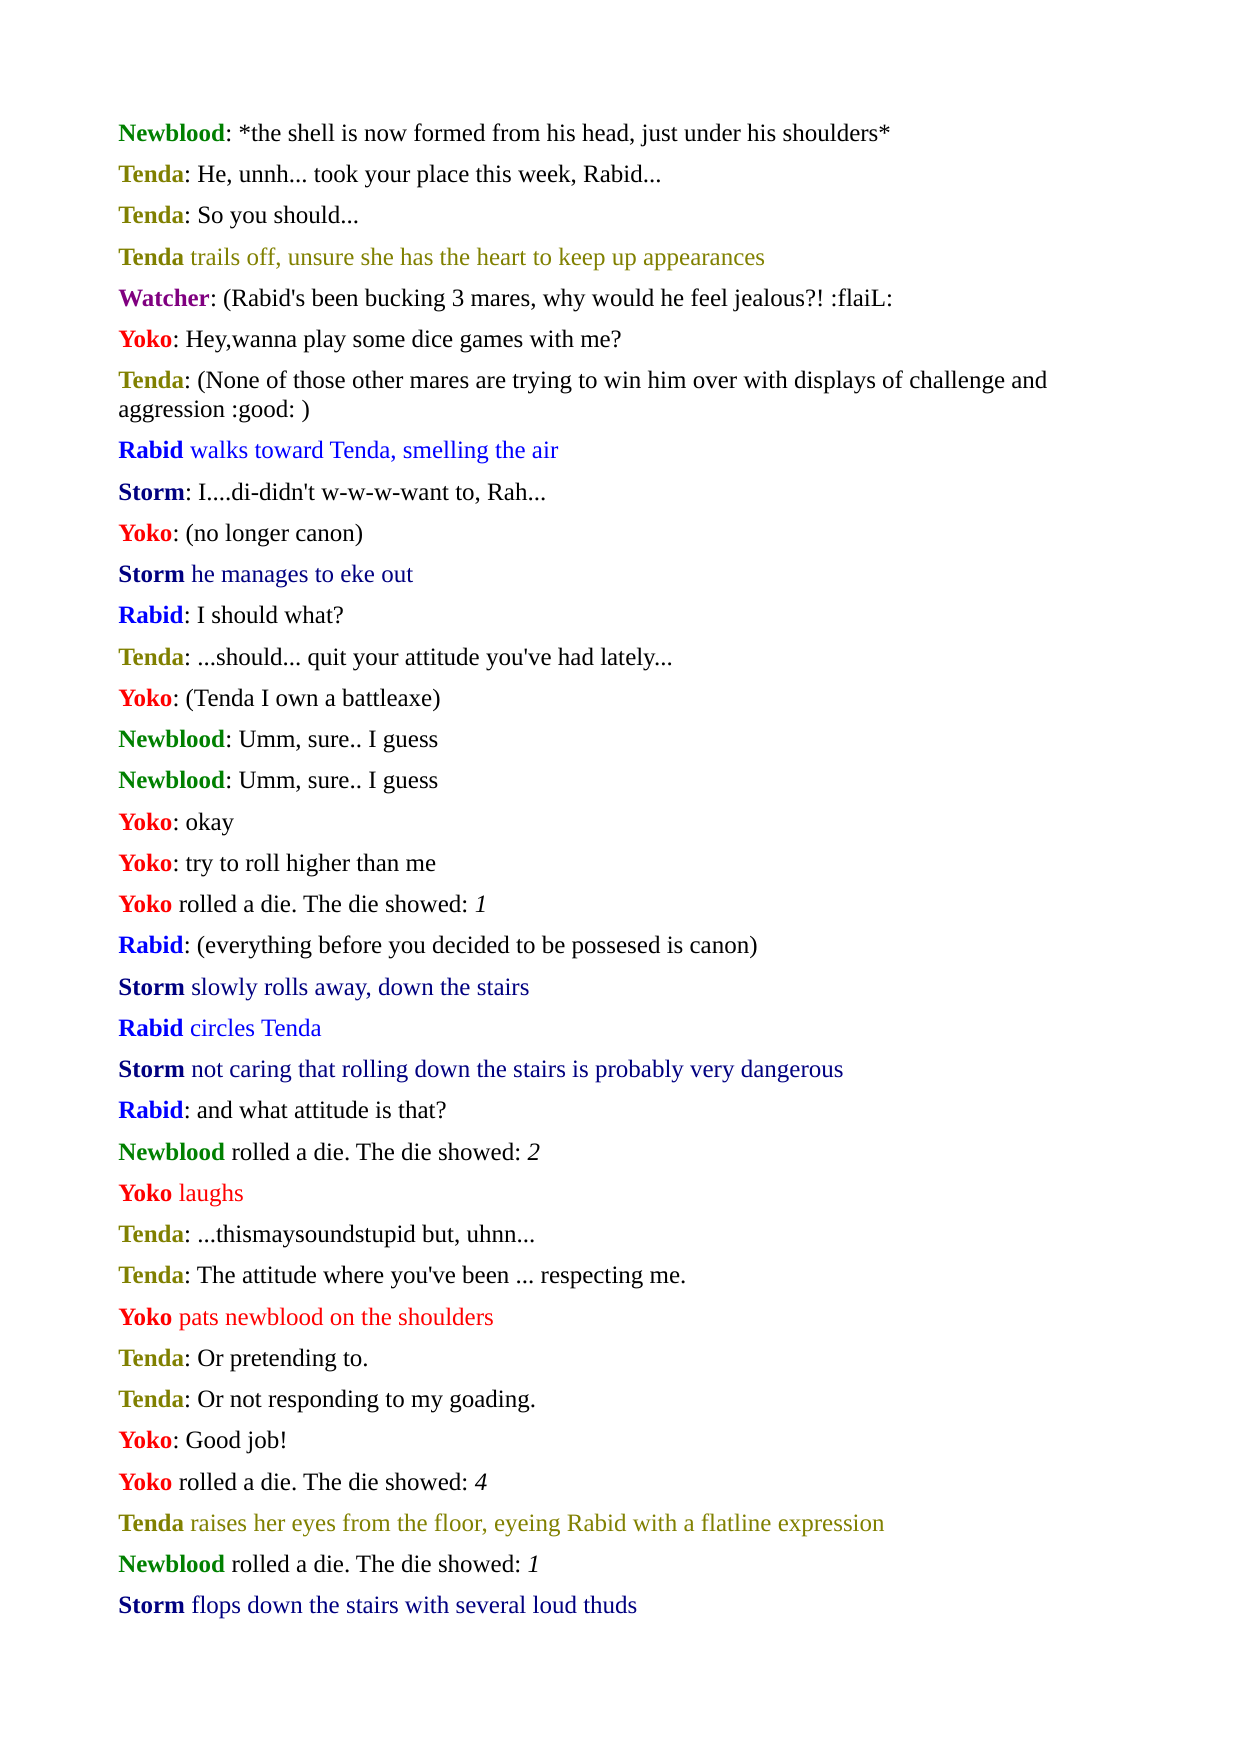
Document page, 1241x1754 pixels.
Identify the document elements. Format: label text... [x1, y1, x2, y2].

text Rabid: I should what? [118, 601, 1122, 629]
text Storm: I....di-didn't w-w-w-want to, Rah... [118, 477, 1122, 506]
text Tenda: ...should... quit your attitude you've had lately... [118, 642, 1122, 671]
text Yoko: Hey,wanna play some dice games with me? [118, 324, 1122, 353]
text Yoko: Good job! [118, 1426, 1122, 1454]
text Yoko: try to roll higher than me [118, 848, 1122, 877]
text Storm not caring that rolling down the stairs is probably very dangerous [118, 1054, 1122, 1083]
text Tenda: Or not responding to my goading. [118, 1384, 1122, 1413]
text Tenda trails off, unsure she has the heart to keep up appearances [118, 242, 1122, 271]
text Watcher: (Rabid's been bucking 3 mares, why would he feel jealous?! :flaiL: [118, 283, 1122, 312]
text Tenda: ...thismaysoundstupid but, uhnn... [118, 1219, 1122, 1248]
text Rabid: and what attitude is that? [118, 1096, 1122, 1124]
text Yoko: (no longer canon) [118, 518, 1122, 547]
text Newblood rolled a die. The die showed: 2 [118, 1137, 1122, 1166]
text Tenda: Or pretending to. [118, 1343, 1122, 1372]
text Newblood: Umm, sure.. I guess [118, 766, 1122, 794]
text Yoko rolled a die. The die showed: 4 [118, 1467, 1122, 1496]
text Tenda raises her eyes from the floor, eyeing Rabid with a flatline expression [118, 1508, 1122, 1537]
text Storm slowly rolls away, down the stairs [118, 972, 1122, 1001]
text Storm flops down the stairs with several loud thuds [118, 1591, 1122, 1619]
text Newblood: *the shell is now formed from his head, just under his shoulders* [118, 118, 1122, 147]
text Tenda: (None of those other mares are trying to win him over with displays of challenge and aggression :good: ) [118, 366, 1122, 423]
text Tenda: He, unnh... took your place this week, Rabid... [118, 159, 1122, 188]
text Yoko: okay [118, 807, 1122, 836]
text Rabid walks toward Tenda, smelling the air [118, 436, 1122, 464]
text Yoko laughs [118, 1178, 1122, 1207]
text Storm he manages to eke out [118, 559, 1122, 588]
text Rabid: (everything before you decided to be possesed is canon) [118, 931, 1122, 959]
text Newblood: Umm, sure.. I guess [118, 724, 1122, 753]
text Rabid circles Tenda [118, 1013, 1122, 1042]
text Newblood rolled a die. The die showed: 1 [118, 1549, 1122, 1578]
text Yoko pats newblood on the shoulders [118, 1302, 1122, 1331]
text Tenda: The attitude where you've been ... respecting me. [118, 1261, 1122, 1289]
text Yoko rolled a die. The die showed: 1 [118, 889, 1122, 918]
text Tenda: So you should... [118, 201, 1122, 229]
text Yoko: (Tenda I own a battleaxe) [118, 683, 1122, 712]
